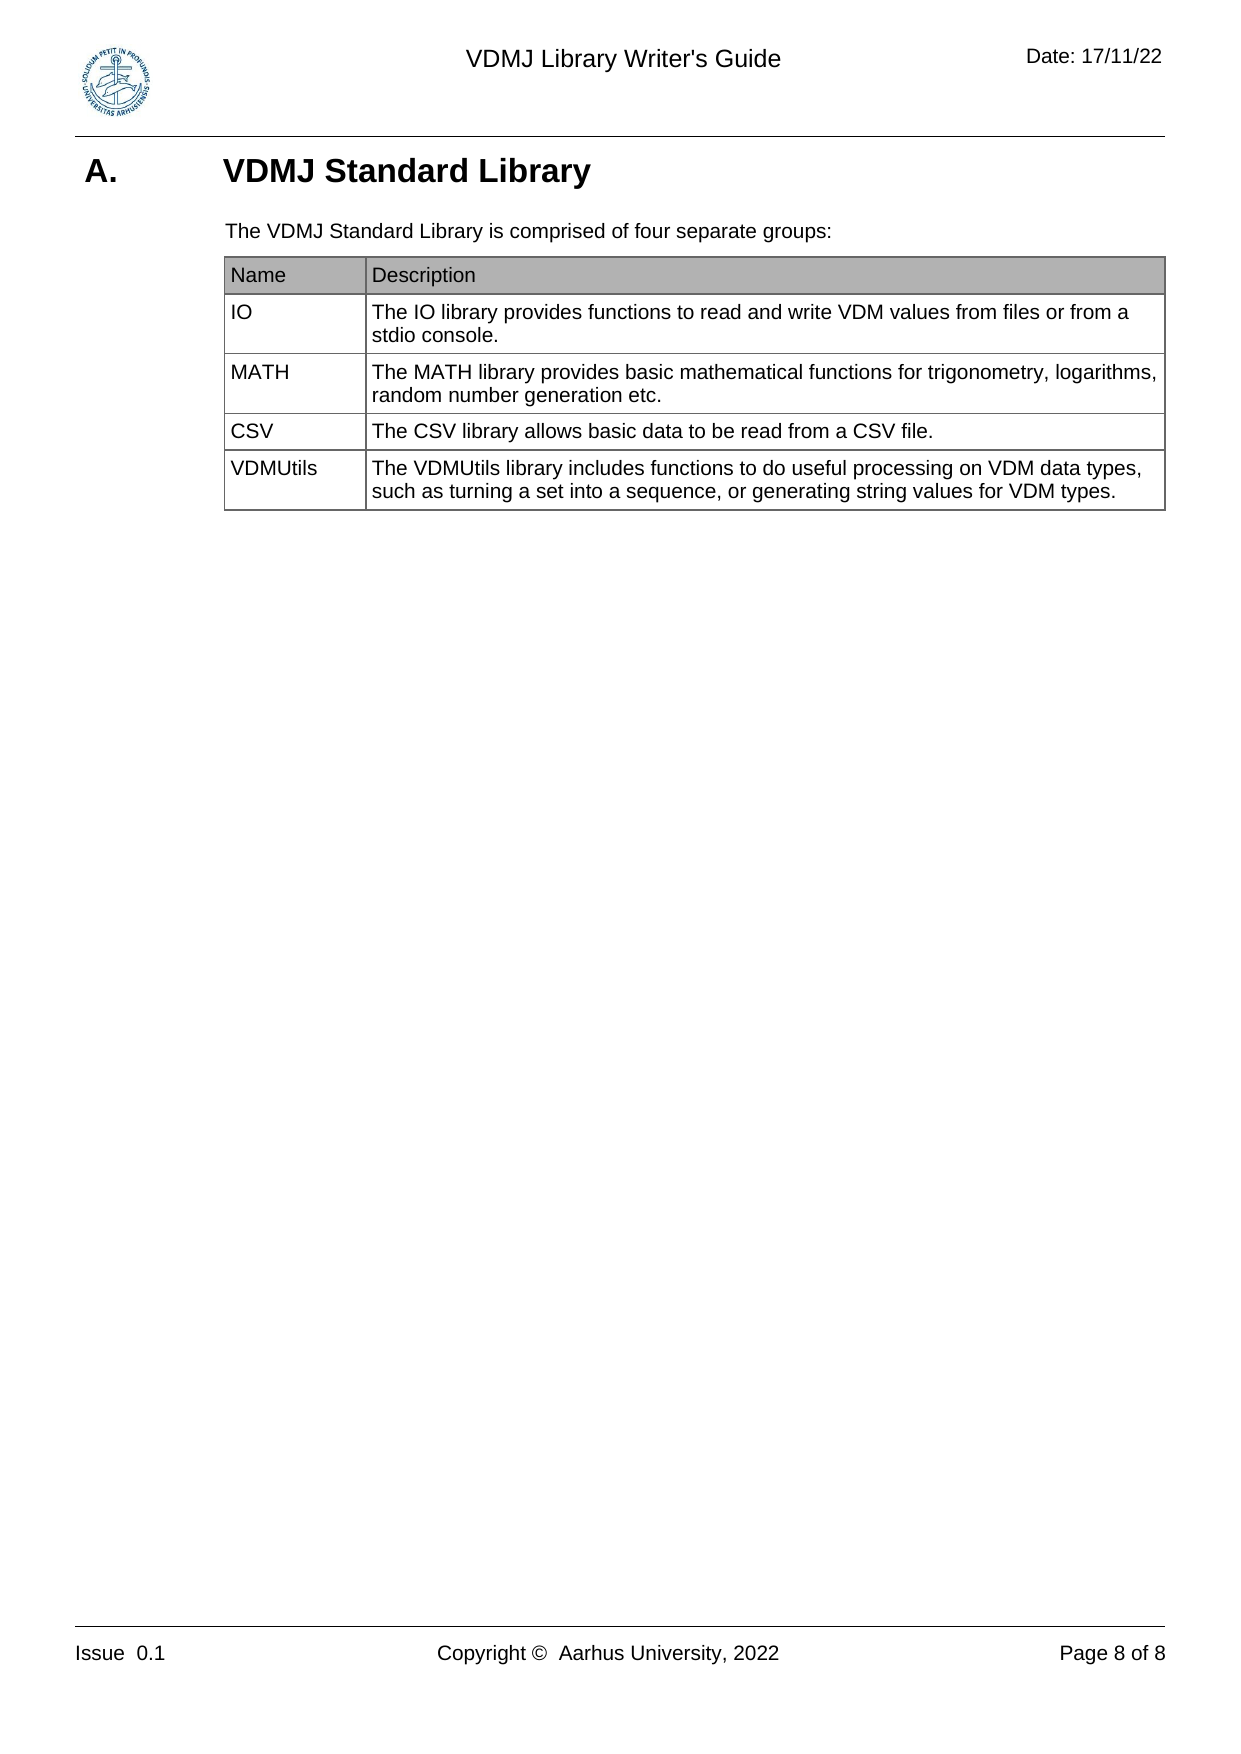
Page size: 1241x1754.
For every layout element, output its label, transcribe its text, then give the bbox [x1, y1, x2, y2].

table_cell MATH [225, 354, 365, 413]
table_cell CSV [225, 414, 365, 449]
table_cell The CSV library allows basic data to be read from a CSV file. [367, 414, 1164, 449]
picture [78, 44, 153, 120]
table_cell IO [225, 295, 365, 353]
table_cell The IO library provides functions to read and write VDM values from files or from a stdio console. [367, 295, 1164, 353]
table_header Name [225, 258, 365, 293]
table_header Description [367, 258, 1164, 293]
subtitle VDMJ Standard Library [75, 152, 1165, 190]
table_cell VDMUtils [225, 451, 365, 509]
table_cell The VDMUtils library includes functions to do useful processing on VDM data types, such as turning a set into a sequence, or generating string values for VDM types. [367, 451, 1164, 509]
text The VDMJ Standard Library is comprised of four separate groups: [225, 220, 1165, 244]
table_cell The MATH library provides basic mathematical functions for trigonometry, logarithms, random number generation etc. [367, 354, 1164, 413]
